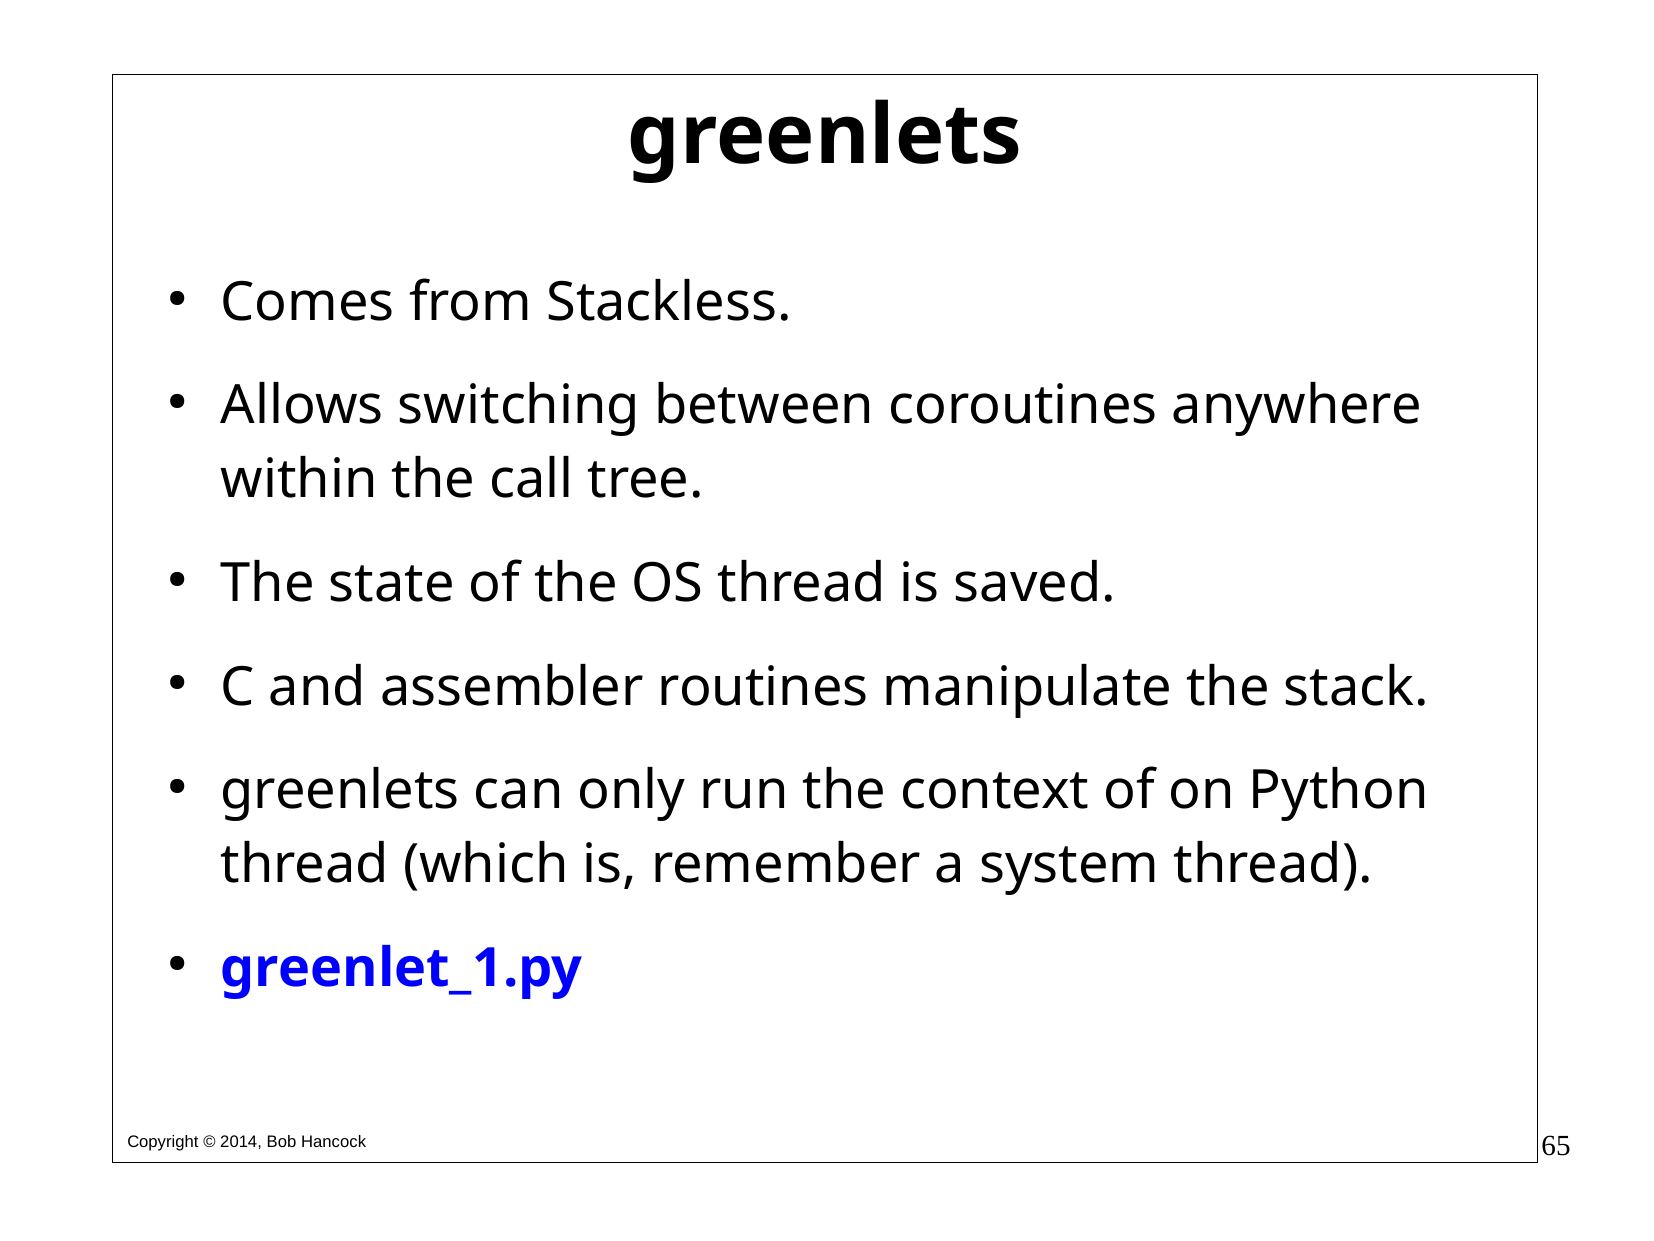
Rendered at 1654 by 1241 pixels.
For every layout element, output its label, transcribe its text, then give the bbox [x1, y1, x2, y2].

text_box Copyright © 2014, Bob Hancock [112, 1125, 382, 1159]
title greenlets [112, 75, 1538, 188]
list Comes from Stackless. Allows switching between coroutines anywhere within the call tree. The state of the OS thread is saved. C and assembler routines manipulate the stack. greenlets can only run the context of on Python thread (which is, remember a system thread). greenlet_1.py [150, 262, 1501, 1126]
